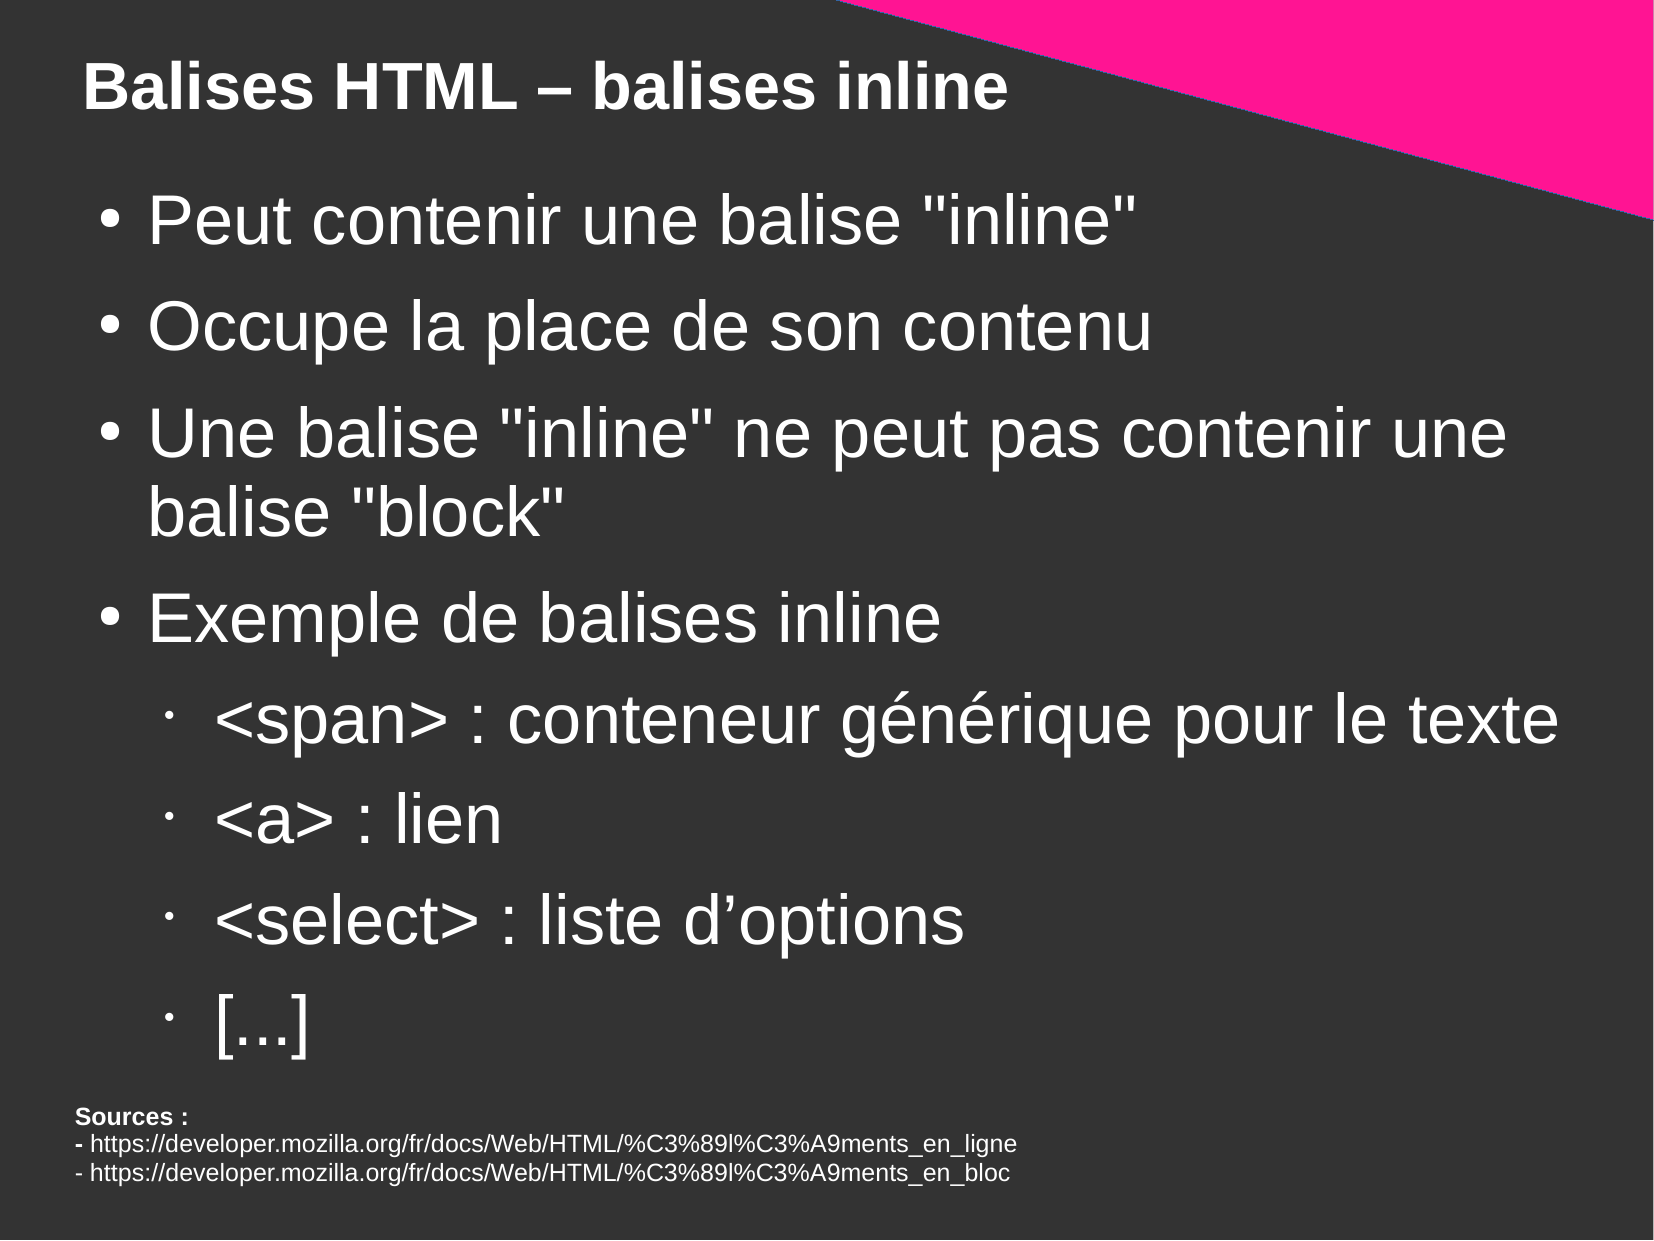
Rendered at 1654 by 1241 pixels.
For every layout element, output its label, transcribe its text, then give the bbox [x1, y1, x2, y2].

title Balises HTML – balises inline [82, 49, 1434, 162]
list Peut contenir une balise "inline" Occupe la place de son contenu Une balise "inline" ne peut pas contenir une balise "block" Exemple de balises inline <span> : conteneur générique pour le texte <a> : lien <select> : liste d’options [...] [80, 180, 1620, 1075]
text_box [836, 0, 1654, 221]
text_box Sources : - https://developer.mozilla.org/fr/docs/Web/HTML/%C3%89l%C3%A9ments_en_ligne - https://developer.mozilla.org/fr/docs/Web/HTML/%C3%89l%C3%A9ments_en_bloc [59, 1094, 1546, 1227]
